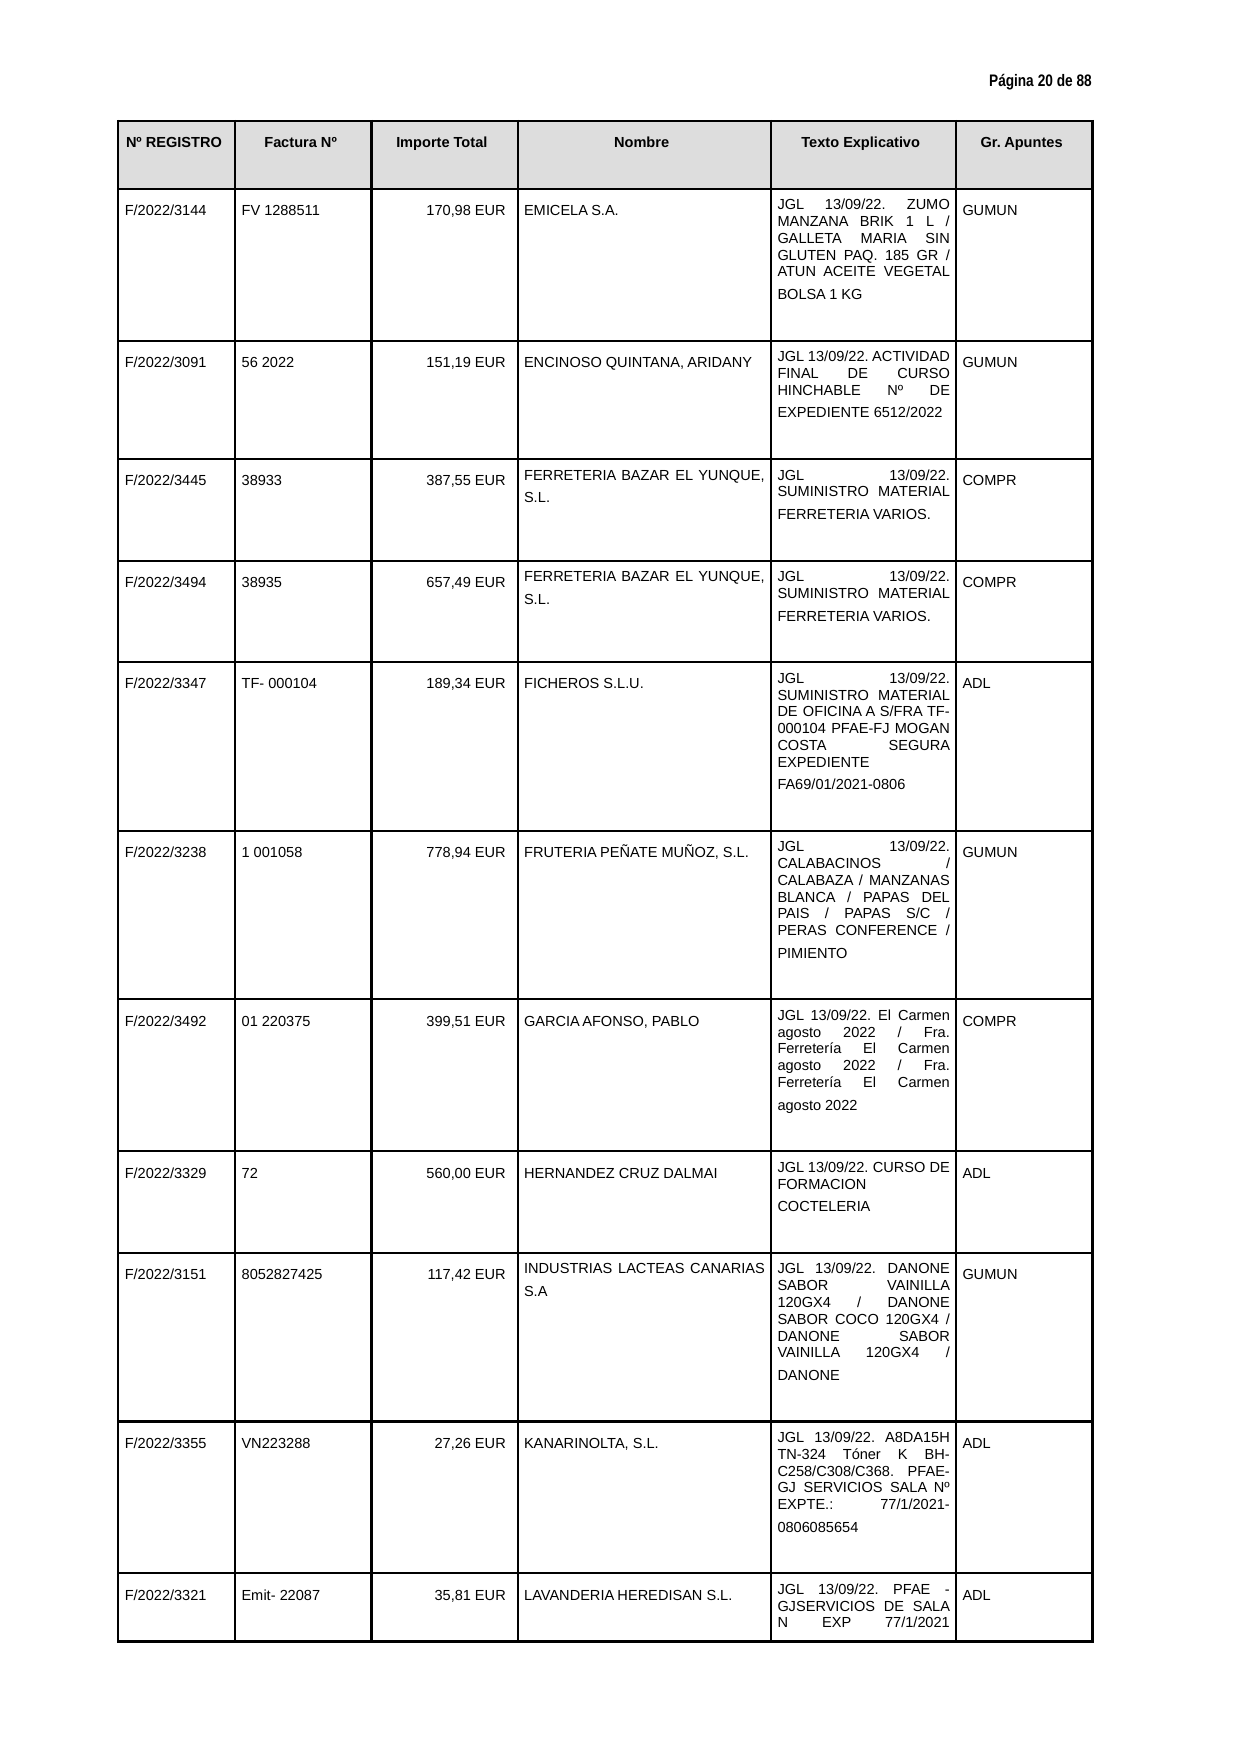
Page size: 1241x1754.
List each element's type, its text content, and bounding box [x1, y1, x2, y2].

table_header Nº REGISTRO [119, 122, 234, 188]
table_cell JGL 13/09/22. ACTIVIDAD FINAL DE CURSO HINCHABLE Nº DE EXPEDIENTE 6512/2022 [772, 342, 955, 458]
table_cell FERRETERIA BAZAR EL YUNQUE, S.L. [519, 562, 770, 661]
table_cell FRUTERIA PEÑATE MUÑOZ, S.L. [519, 832, 770, 998]
table_cell FICHEROS S.L.U. [519, 663, 770, 830]
table_cell F/2022/3347 [119, 663, 234, 830]
table_cell GARCIA AFONSO, PABLO [519, 1000, 770, 1150]
table_cell GUMUN [957, 190, 1091, 339]
table_cell GUMUN [957, 342, 1091, 458]
table_cell INDUSTRIAS LACTEAS CANARIAS S.A [519, 1254, 770, 1420]
table_cell Emit- 22087 [236, 1574, 370, 1640]
table_cell ADL [957, 1152, 1091, 1252]
table_cell 38933 [236, 460, 370, 559]
table_cell F/2022/3494 [119, 562, 234, 661]
table_cell F/2022/3492 [119, 1000, 234, 1150]
table_cell 27,26 EUR [373, 1423, 517, 1572]
table_cell F/2022/3144 [119, 190, 234, 339]
table_cell LAVANDERIA HEREDISAN S.L. [519, 1574, 770, 1640]
table_cell COMPR [957, 460, 1091, 559]
table_cell JGL 13/09/22. CALABACINOS / CALABAZA / MANZANAS BLANCA / PAPAS DEL PAIS / PAPAS S/C / PERAS CONFERENCE / PIMIENTO [772, 832, 955, 998]
table_cell JGL 13/09/22. A8DA15H TN-324 Tóner K BH-C258/C308/C368. PFAE-GJ SERVICIOS SALA Nº EXPTE.: 77/1/2021-0806085654 [772, 1423, 955, 1572]
table_header Factura Nº [236, 122, 370, 188]
table_cell 117,42 EUR [373, 1254, 517, 1420]
table_cell JGL 13/09/22. El Carmen agosto 2022 / Fra. Ferretería El Carmen agosto 2022 / Fra. Ferretería El Carmen agosto 2022 [772, 1000, 955, 1150]
table_cell COMPR [957, 562, 1091, 661]
table_header Gr. Apuntes [957, 122, 1091, 188]
table_cell 387,55 EUR [373, 460, 517, 559]
table_cell 1 001058 [236, 832, 370, 998]
table_cell F/2022/3445 [119, 460, 234, 559]
table_cell JGL 13/09/22. PFAE - GJSERVICIOS DE SALA N EXP 77/1/2021 [772, 1574, 955, 1640]
table_cell 35,81 EUR [373, 1574, 517, 1640]
table_cell 38935 [236, 562, 370, 661]
table_cell 01 220375 [236, 1000, 370, 1150]
table_cell GUMUN [957, 1254, 1091, 1420]
table_cell F/2022/3329 [119, 1152, 234, 1252]
table_cell VN223288 [236, 1423, 370, 1572]
table_cell GUMUN [957, 832, 1091, 998]
table_header Texto Explicativo [772, 122, 955, 188]
table_cell ADL [957, 663, 1091, 830]
table_cell ENCINOSO QUINTANA, ARIDANY [519, 342, 770, 458]
table_cell FV 1288511 [236, 190, 370, 339]
table_cell F/2022/3238 [119, 832, 234, 998]
table_cell 657,49 EUR [373, 562, 517, 661]
table_cell 778,94 EUR [373, 832, 517, 998]
table_cell JGL 13/09/22. DANONE SABOR VAINILLA 120GX4 / DANONE SABOR COCO 120GX4 / DANONE SABOR VAINILLA 120GX4 / DANONE [772, 1254, 955, 1420]
table_cell ADL [957, 1574, 1091, 1640]
table_cell JGL 13/09/22. ZUMO MANZANA BRIK 1 L / GALLETA MARIA SIN GLUTEN PAQ. 185 GR / ATUN ACEITE VEGETAL BOLSA 1 KG [772, 190, 955, 339]
table_cell COMPR [957, 1000, 1091, 1150]
table_cell F/2022/3355 [119, 1423, 234, 1572]
table_cell 56 2022 [236, 342, 370, 458]
table_cell 560,00 EUR [373, 1152, 517, 1252]
table_cell EMICELA S.A. [519, 190, 770, 339]
table_cell JGL 13/09/22. SUMINISTRO MATERIAL FERRETERIA VARIOS. [772, 460, 955, 559]
table_cell F/2022/3091 [119, 342, 234, 458]
table_cell HERNANDEZ CRUZ DALMAI [519, 1152, 770, 1252]
table_cell KANARINOLTA, S.L. [519, 1423, 770, 1572]
table_cell 72 [236, 1152, 370, 1252]
table_cell ADL [957, 1423, 1091, 1572]
table_cell JGL 13/09/22. SUMINISTRO MATERIAL FERRETERIA VARIOS. [772, 562, 955, 661]
table_header Importe Total [373, 122, 517, 188]
table_cell JGL 13/09/22. CURSO DE FORMACION COCTELERIA [772, 1152, 955, 1252]
table_cell JGL 13/09/22. SUMINISTRO MATERIAL DE OFICINA A S/FRA TF-000104 PFAE-FJ MOGAN COSTA SEGURA EXPEDIENTE FA69/01/2021-0806 [772, 663, 955, 830]
table_cell FERRETERIA BAZAR EL YUNQUE, S.L. [519, 460, 770, 559]
table_cell TF- 000104 [236, 663, 370, 830]
table_cell F/2022/3321 [119, 1574, 234, 1640]
table_cell 8052827425 [236, 1254, 370, 1420]
table_cell 399,51 EUR [373, 1000, 517, 1150]
table_cell 170,98 EUR [373, 190, 517, 339]
table_header Nombre [519, 122, 770, 188]
table_cell 189,34 EUR [373, 663, 517, 830]
table_cell 151,19 EUR [373, 342, 517, 458]
table_cell F/2022/3151 [119, 1254, 234, 1420]
